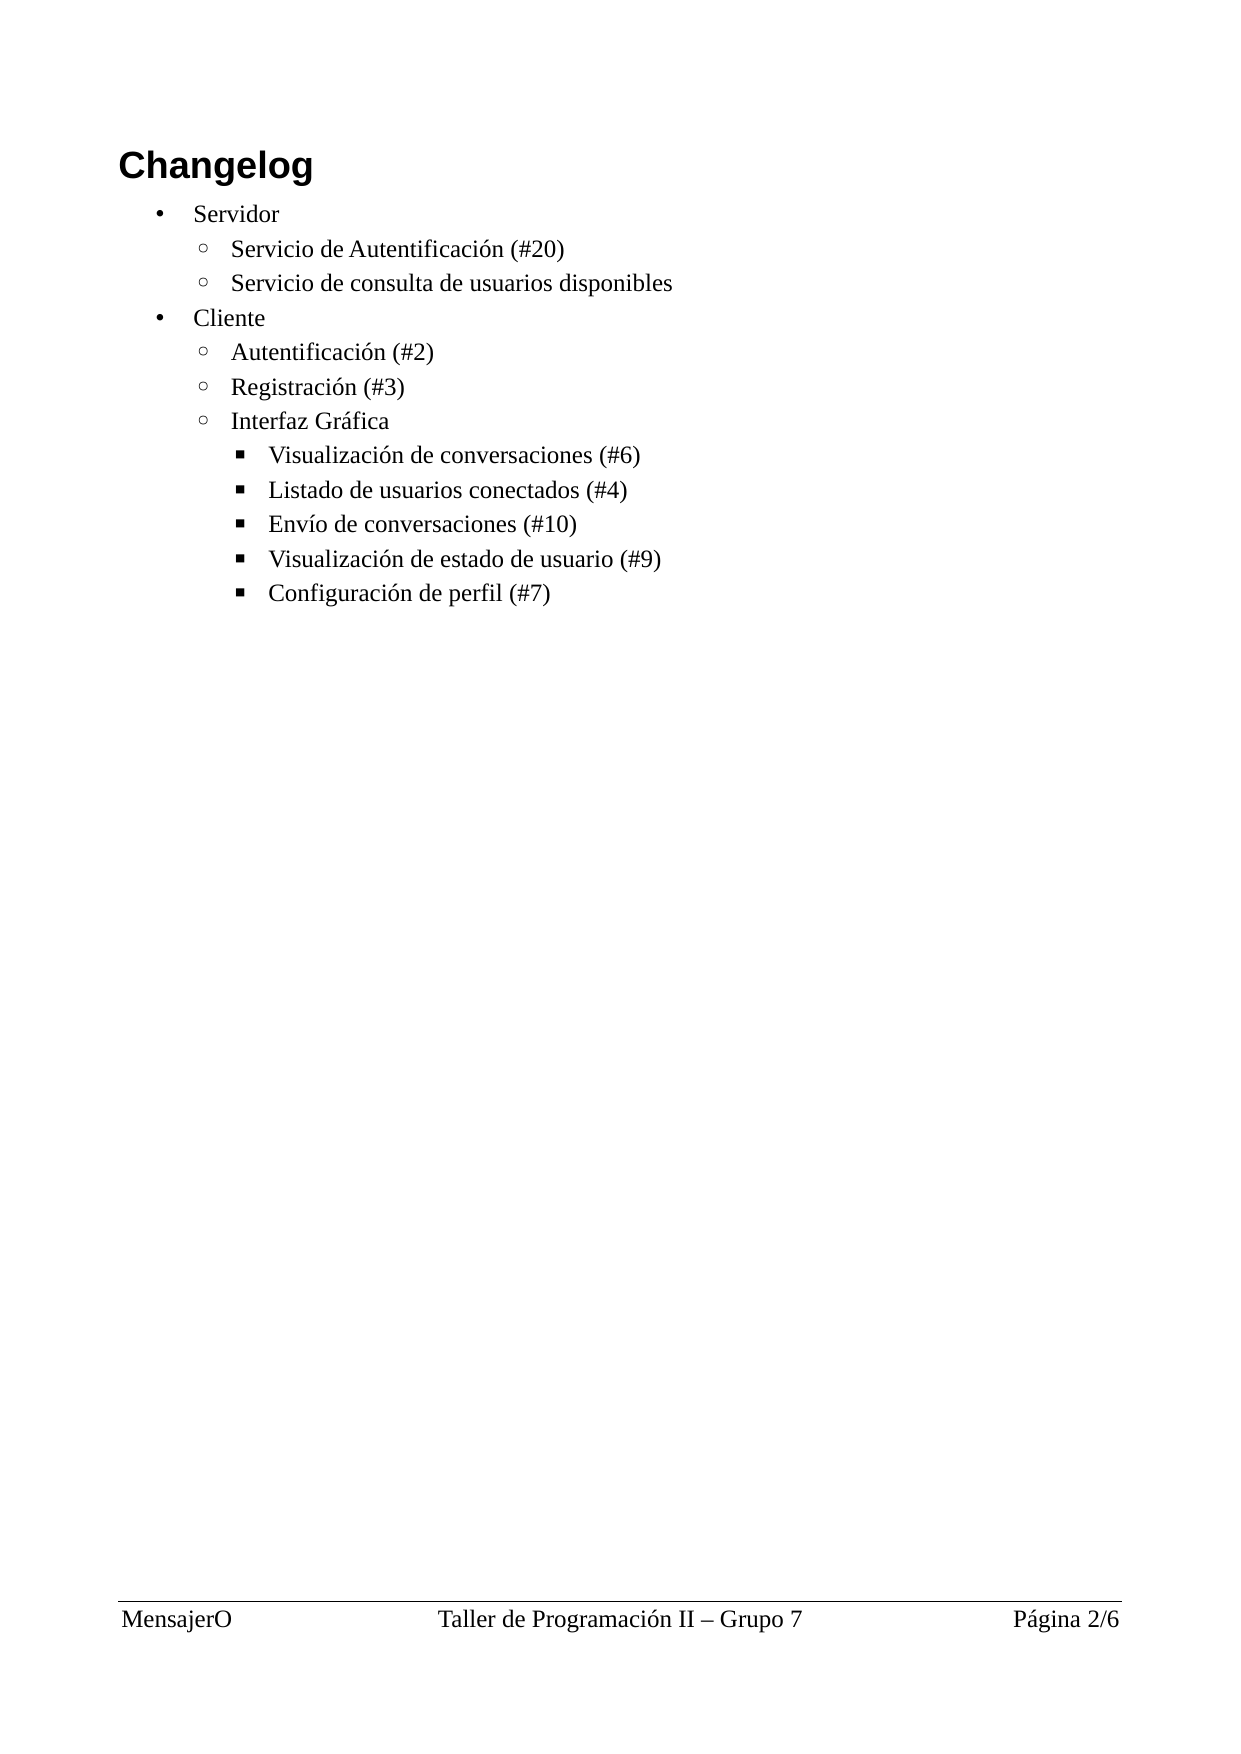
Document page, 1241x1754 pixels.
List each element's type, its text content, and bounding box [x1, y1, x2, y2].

list Visualización de estado de usuario (#9) [231, 544, 1122, 573]
list Servidor [156, 199, 1122, 228]
list Registración (#3) [193, 372, 1122, 400]
list Interfaz Gráfica [193, 406, 1122, 435]
list Visualización de conversaciones (#6) [231, 441, 1122, 469]
list Listado de usuarios conectados (#4) [231, 475, 1122, 504]
list Servicio de Autentificación (#20) [193, 234, 1122, 262]
list Cliente [156, 303, 1122, 331]
subtitle Changelog [118, 143, 1122, 187]
list Servicio de consulta de usuarios disponibles [193, 268, 1122, 297]
list Envío de conversaciones (#10) [231, 509, 1122, 538]
list Configuración de perfil (#7) [231, 578, 1122, 607]
list Autentificación (#2) [193, 337, 1122, 366]
